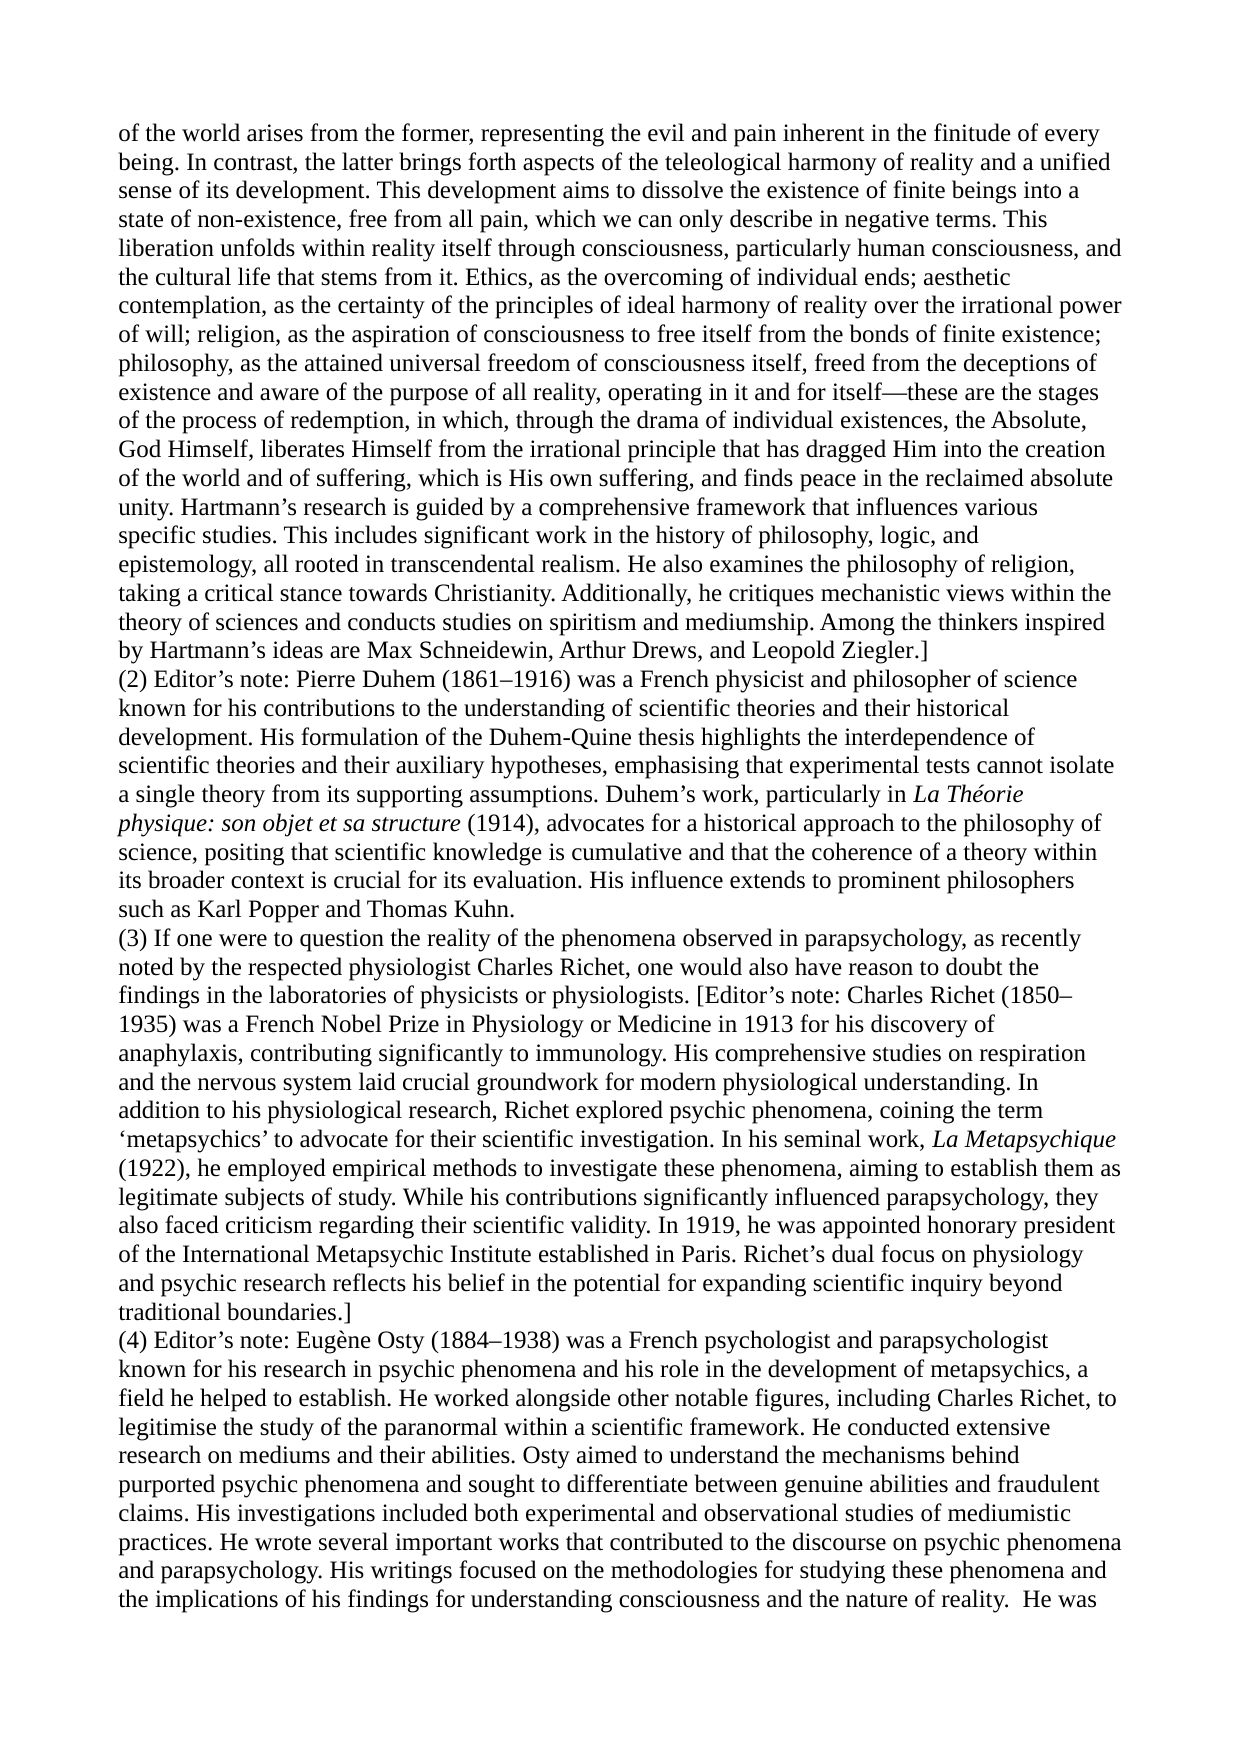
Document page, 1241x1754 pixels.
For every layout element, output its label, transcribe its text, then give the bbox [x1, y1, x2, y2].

text (3) If one were to question the reality of the phenomena observed in parapsychology, as recently noted by the respected physiologist Charles Richet, one would also have reason to doubt the findings in the laboratories of physicists or physiologists. [Editor’s note: Charles Richet (1850–1935) was a French Nobel Prize in Physiology or Medicine in 1913 for his discovery of anaphylaxis, contributing significantly to immunology. His comprehensive studies on respiration and the nervous system laid crucial groundwork for modern physiological understanding. In addition to his physiological research, Richet explored psychic phenomena, coining the term ‘metapsychics’ to advocate for their scientific investigation. In his seminal work, La Metapsychique (1922), he employed empirical methods to investigate these phenomena, aiming to establish them as legitimate subjects of study. While his contributions significantly influenced parapsychology, they also faced criticism regarding their scientific validity. In 1919, he was appointed honorary president of the International Metapsychic Institute established in Paris. Richet’s dual focus on physiology and psychic research reflects his belief in the potential for expanding scientific inquiry beyond traditional boundaries​.] [118, 923, 1122, 1326]
text of the world arises from the former, representing the evil and pain inherent in the finitude of every being. In contrast, the latter brings forth aspects of the teleological harmony of reality and a unified sense of its development. This development aims to dissolve the existence of finite beings into a state of non-existence, free from all pain, which we can only describe in negative terms. This liberation unfolds within reality itself through consciousness, particularly human consciousness, and the cultural life that stems from it. Ethics, as the overcoming of individual ends; aesthetic contemplation, as the certainty of the principles of ideal harmony of reality over the irrational power of will; religion, as the aspiration of consciousness to free itself from the bonds of finite existence; philosophy, as the attained universal freedom of consciousness itself, freed from the deceptions of existence and aware of the purpose of all reality, operating in it and for itself—these are the stages of the process of redemption, in which, through the drama of individual existences, the Absolute, God Himself, liberates Himself from the irrational principle that has dragged Him into the creation of the world and of suffering, which is His own suffering, and finds peace in the reclaimed absolute unity. Hartmann’s research is guided by a comprehensive framework that influences various specific studies. This includes significant work in the history of philosophy, logic, and epistemology, all rooted in transcendental realism. He also examines the philosophy of religion, taking a critical stance towards Christianity. Additionally, he critiques mechanistic views within the theory of sciences and conducts studies on spiritism and mediumship. Among the thinkers inspired by Hartmann’s ideas are Max Schneidewin, Arthur Drews, and Leopold Ziegler.] [118, 118, 1122, 664]
text (4) Editor’s note: Eugène Osty (1884–1938) was a French psychologist and parapsychologist known for his research in psychic phenomena and his role in the development of metapsychics, a field he helped to establish. He worked alongside other notable figures, including Charles Richet, to legitimise the study of the paranormal within a scientific framework​. He conducted extensive research on mediums and their abilities. Osty aimed to understand the mechanisms behind purported psychic phenomena and sought to differentiate between genuine abilities and fraudulent claims. His investigations included both experimental and observational studies of mediumistic practices. He wrote several important works that contributed to the discourse on psychic phenomena and parapsychology. His writings focused on the methodologies for studying these phenomena and the implications of his findings for understanding consciousness and the nature of reality. He was [118, 1326, 1122, 1613]
text (2) Editor’s note: Pierre Duhem (1861–1916) was a French physicist and philosopher of science known for his contributions to the understanding of scientific theories and their historical development. His formulation of the Duhem-Quine thesis highlights the interdependence of scientific theories and their auxiliary hypotheses, emphasising that experimental tests cannot isolate a single theory from its supporting assumptions. Duhem’s work, particularly in La Théorie physique: son objet et sa structure (1914), advocates for a historical approach to the philosophy of science, positing that scientific knowledge is cumulative and that the coherence of a theory within its broader context is crucial for its evaluation. His influence extends to prominent philosophers such as Karl Popper and Thomas Kuhn. [118, 664, 1122, 923]
